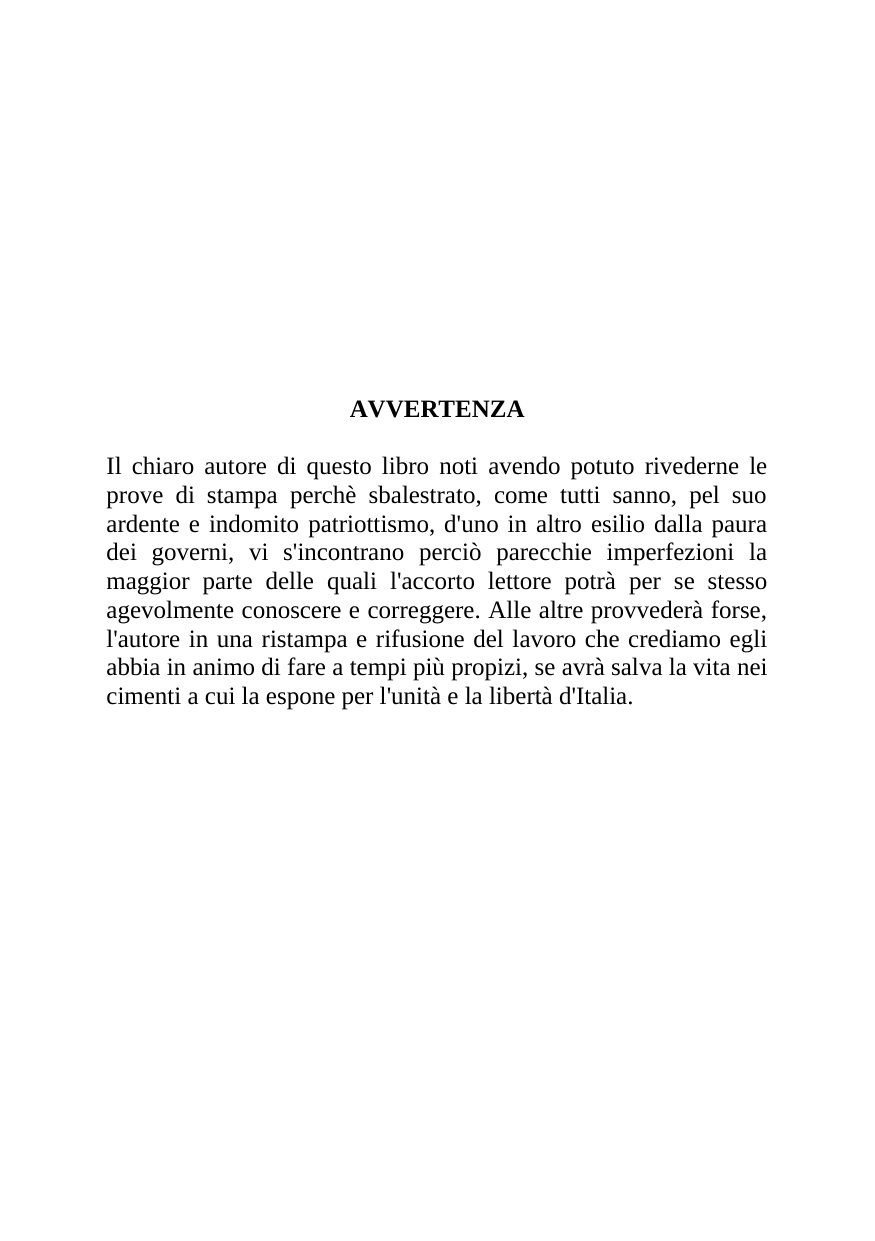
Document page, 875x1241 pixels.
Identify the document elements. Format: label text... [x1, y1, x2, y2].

text Il chiaro autore di questo libro noti avendo potuto rivederne le prove di stampa perchè sbalestrato, come tutti sanno, pel suo ardente e indomito patriottismo, d'uno in altro esilio dalla paura dei governi, vi s'incontrano perciò parecchie imperfezioni la maggior parte delle quali l'accorto lettore potrà per se stesso agevolmente conoscere e correggere. Alle altre provvederà forse, l'autore in una ristampa e rifusione del lavoro che crediamo egli abbia in animo di fare a tempi più propizi, se avrà salva la vita nei cimenti a cui la espone per l'unità e la libertà d'Italia. [106, 451, 768, 710]
subtitle AVVERTENZA [106, 394, 768, 422]
